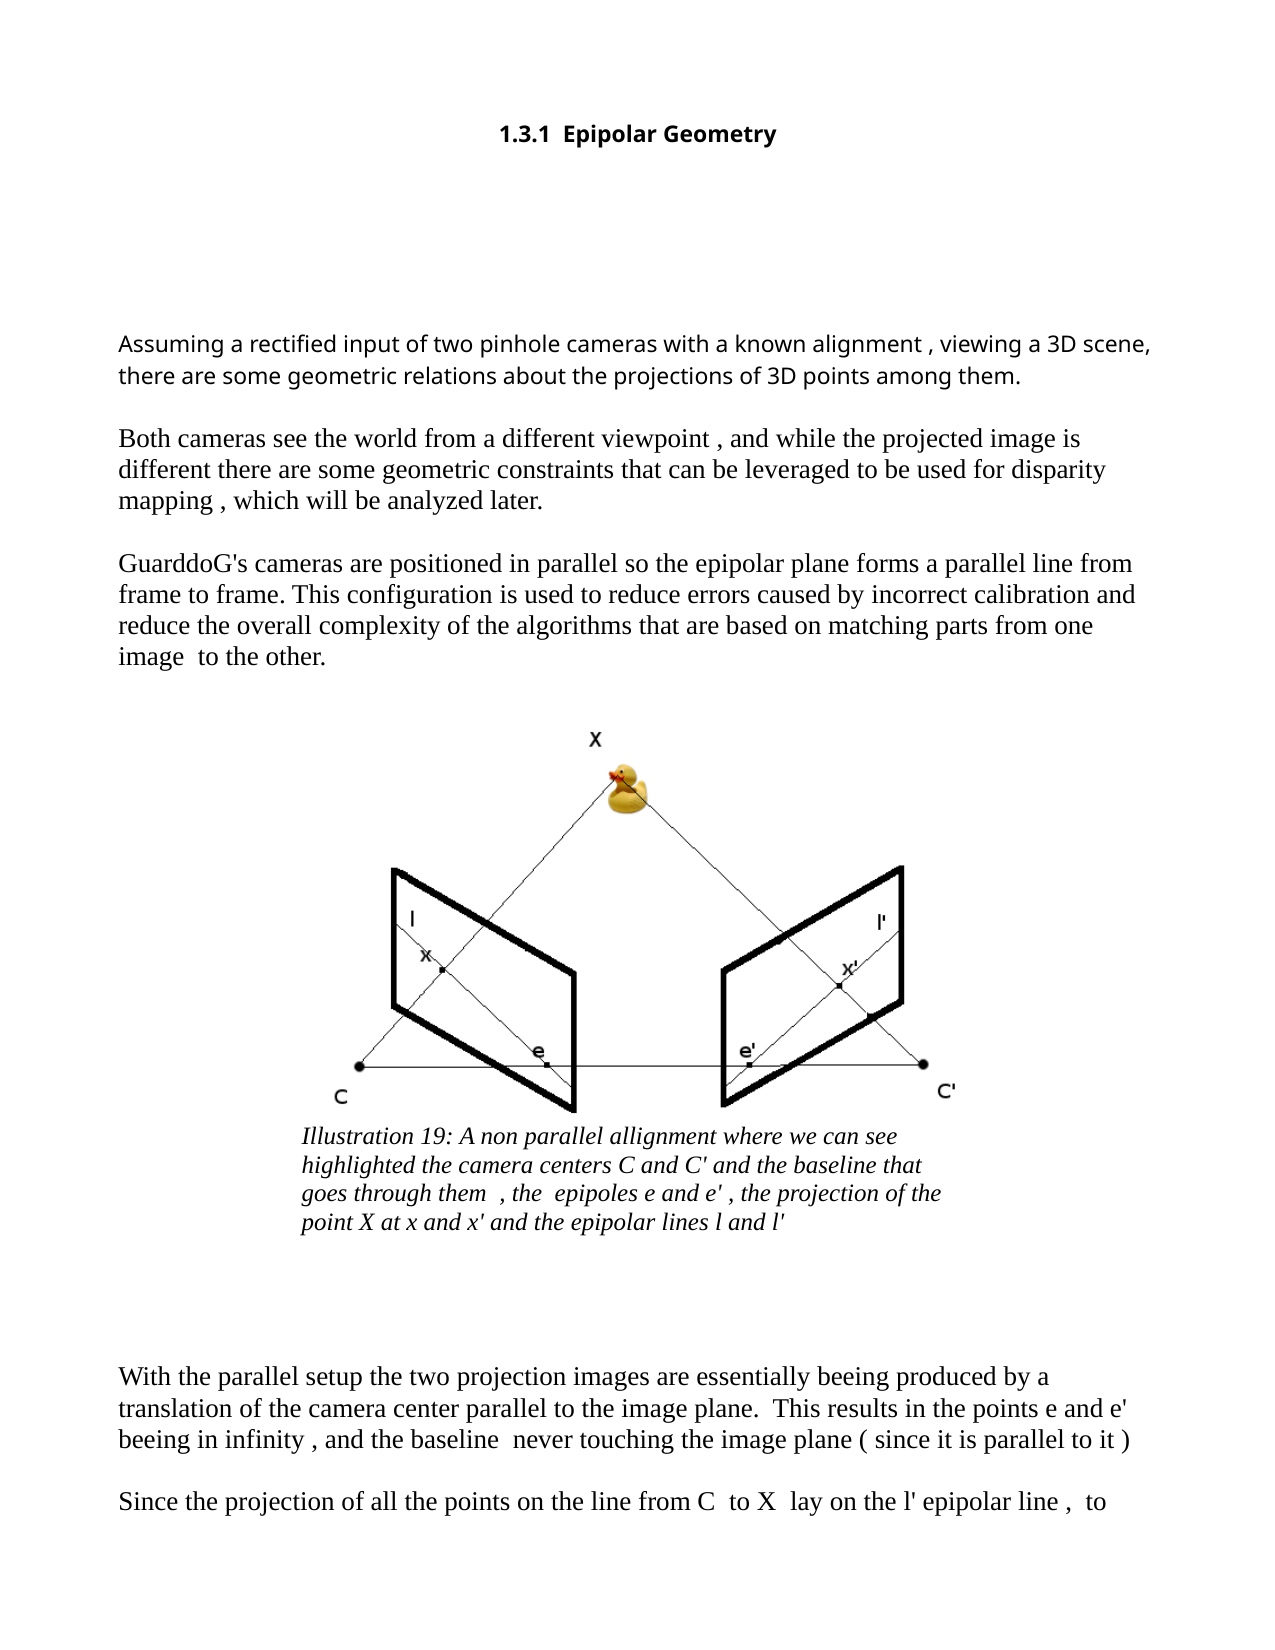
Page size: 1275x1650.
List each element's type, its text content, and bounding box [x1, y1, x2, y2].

text Both cameras see the world from a different viewpoint , and while the projected image is different there are some geometric constraints that can be leveraged to be used for disparity mapping , which will be analyzed later. [118, 422, 1157, 516]
picture [301, 715, 974, 1121]
text With the parallel setup the two projection images are essentially beeing produced by a translation of the camera center parallel to the image plane. This results in the points e and e' beeing in infinity , and the baseline never touching the image plane ( since it is parallel to it ) [118, 1361, 1157, 1454]
text Illustration 19: A non parallel allignment where we can see highlighted the camera centers C and C' and the baseline that goes through them , the epipoles e and e' , the projection of the point X at x and x' and the epipolar lines l and l' [301, 1121, 974, 1236]
text Since the projection of all the points on the line from C to X lay on the l' epipolar line , to [118, 1485, 1157, 1516]
text Assuming a rectified input of two pinhole cameras with a known alignment , viewing a 3D scene, there are some geometric relations about the projections of 3D points among them. [118, 328, 1157, 391]
text GuarddoG's cameras are positioned in parallel so the epipolar plane forms a parallel line from frame to frame. This configuration is used to reduce errors caused by incorrect calibration and reduce the overall complexity of the algorithms that are based on matching parts from one image to the other. [118, 547, 1157, 671]
text 1.3.1 Epipolar Geometry [118, 118, 1157, 149]
